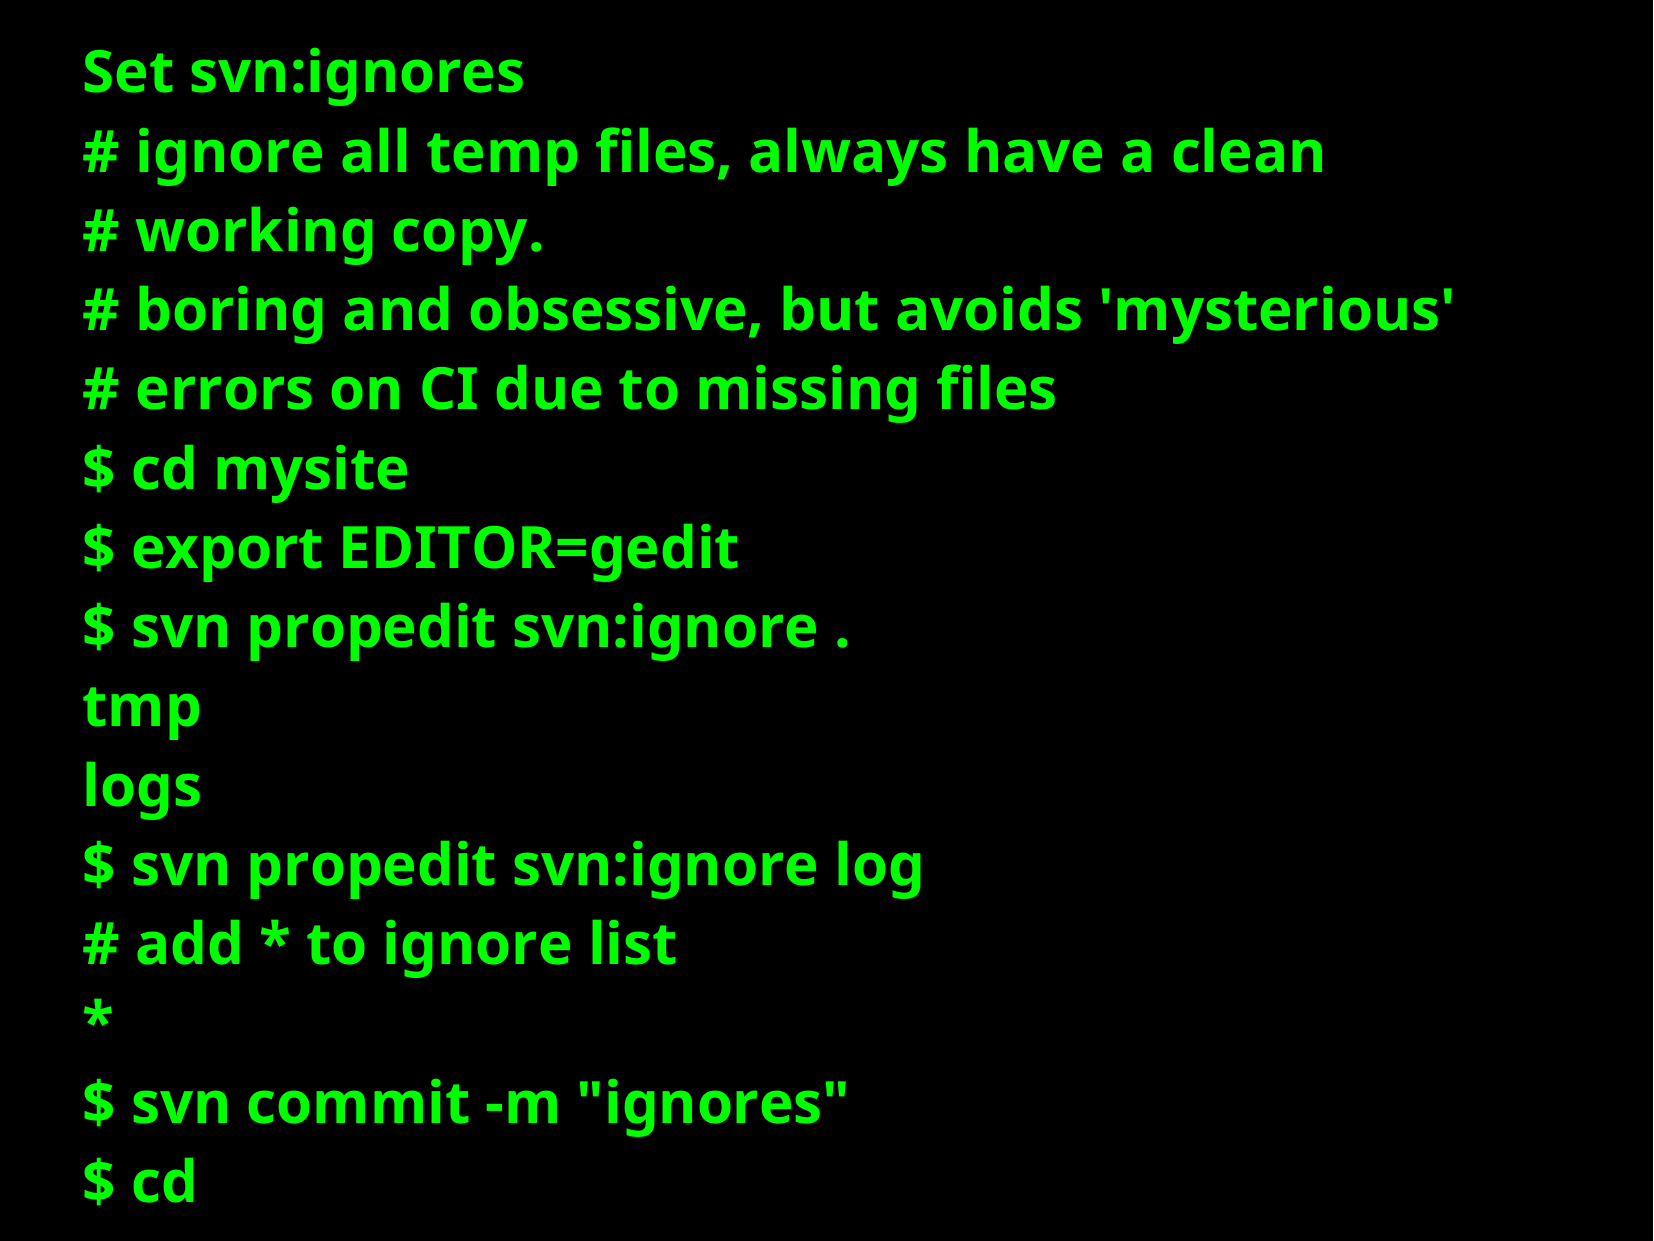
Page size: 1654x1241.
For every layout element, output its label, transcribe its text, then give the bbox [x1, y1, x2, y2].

title Set svn:ignores # ignore all temp files, always have a clean # working copy. # boring and obsessive, but avoids 'mysterious' # errors on CI due to missing files $ cd mysite $ export EDITOR=gedit $ svn propedit svn:ignore . tmp logs $ svn propedit svn:ignore log # add * to ignore list * $ svn commit -m "ignores" $ cd [82, 49, 1571, 1201]
